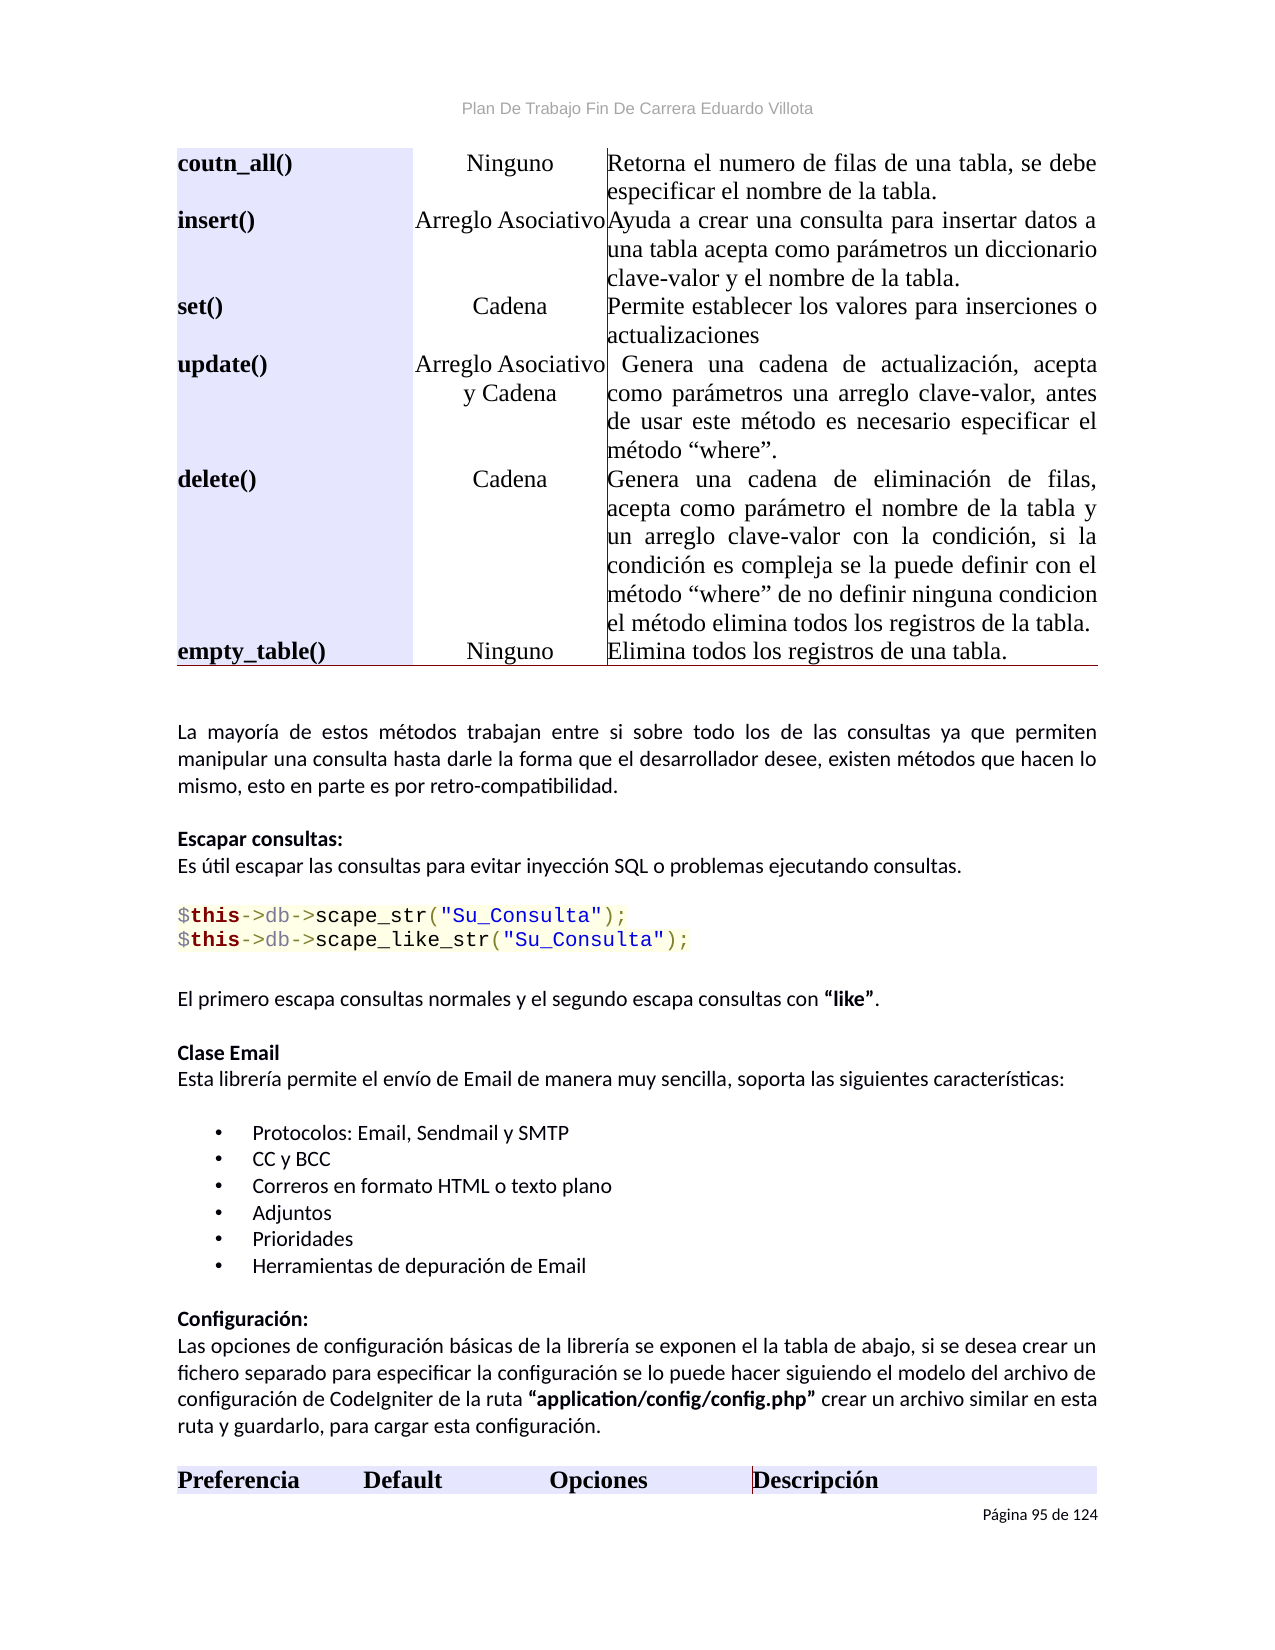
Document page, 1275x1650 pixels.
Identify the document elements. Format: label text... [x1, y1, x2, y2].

list Protocolos: Email, Sendmail y SMTP [215, 1119, 1098, 1146]
table_cell Genera una cadena de actualización, acepta como parámetros una arreglo clave-valor, antes de usar este método es necesario especificar el método “where”. [608, 349, 1097, 464]
text $this->db->scape_str("Su_Consulta"); [177, 905, 1098, 929]
table_header Opciones [549, 1466, 752, 1494]
list CC y BCC [215, 1146, 1098, 1172]
text La mayoría de estos métodos trabajan entre si sobre todo los de las consultas ya que permiten manipular una consulta hasta darle la forma que el desarrollador desee, existen métodos que hacen lo mismo, esto en parte es por retro-compatibilidad. [177, 718, 1098, 798]
text Escapar consultas: [177, 825, 1098, 852]
table_cell Cadena [413, 291, 607, 349]
table_cell Ayuda a crear una consulta para insertar datos a una tabla acepta como parámetros un diccionario clave-valor y el nombre de la tabla. [608, 205, 1097, 291]
table_cell Arreglo Asociativo y Cadena [413, 349, 607, 464]
text Las opciones de configuración básicas de la librería se exponen el la tabla de abajo, si se desea crear un fichero separado para especificar la configuración se lo puede hacer siguiendo el modelo del archivo de configuración de CodeIgniter de la ruta “application/config/config.php” crear un archivo similar en esta ruta y guardarlo, para cargar esta configuración. [177, 1332, 1098, 1439]
text Configuración: [177, 1306, 1098, 1332]
list Herramientas de depuración de Email [215, 1252, 1098, 1279]
text Esta librería permite el envío de Email de manera muy sencilla, soporta las siguientes características: [177, 1066, 1098, 1092]
table_cell empty_table() [177, 636, 413, 665]
table_cell set() [177, 291, 413, 349]
table_cell Elimina todos los registros de una tabla. [608, 636, 1097, 665]
table_header Descripción [753, 1466, 1097, 1494]
table_cell Ninguno [413, 148, 607, 205]
table_cell update() [177, 349, 413, 464]
text $this->db->scape_like_str("Su_Consulta"); [177, 929, 1098, 952]
list Prioridades [215, 1226, 1098, 1252]
table_cell Permite establecer los valores para inserciones o actualizaciones [608, 291, 1097, 349]
list Correros en formato HTML o texto plano [215, 1172, 1098, 1199]
text Es útil escapar las consultas para evitar inyección SQL o problemas ejecutando consultas. [177, 852, 1098, 878]
table_cell Retorna el numero de filas de una tabla, se debe especificar el nombre de la tabla. [608, 148, 1097, 205]
table_cell Ninguno [413, 636, 607, 665]
table_cell coutn_all() [177, 148, 413, 205]
table_cell delete() [177, 464, 413, 636]
list Adjuntos [215, 1199, 1098, 1226]
table_cell Genera una cadena de eliminación de filas, acepta como parámetro el nombre de la tabla y un arreglo clave-valor con la condición, si la condición es compleja se la puede definir con el método “where” de no definir ninguna condicion el método elimina todos los registros de la tabla. [608, 464, 1097, 636]
table_cell Cadena [413, 464, 607, 636]
table_header Preferencia [177, 1466, 363, 1494]
text El primero escapa consultas normales y el segundo escapa consultas con “like”. [177, 986, 1098, 1012]
text Clase Email [177, 1039, 1098, 1066]
table_header Default [363, 1466, 549, 1494]
table_cell insert() [177, 205, 413, 291]
table_cell Arreglo Asociativo [413, 205, 607, 291]
